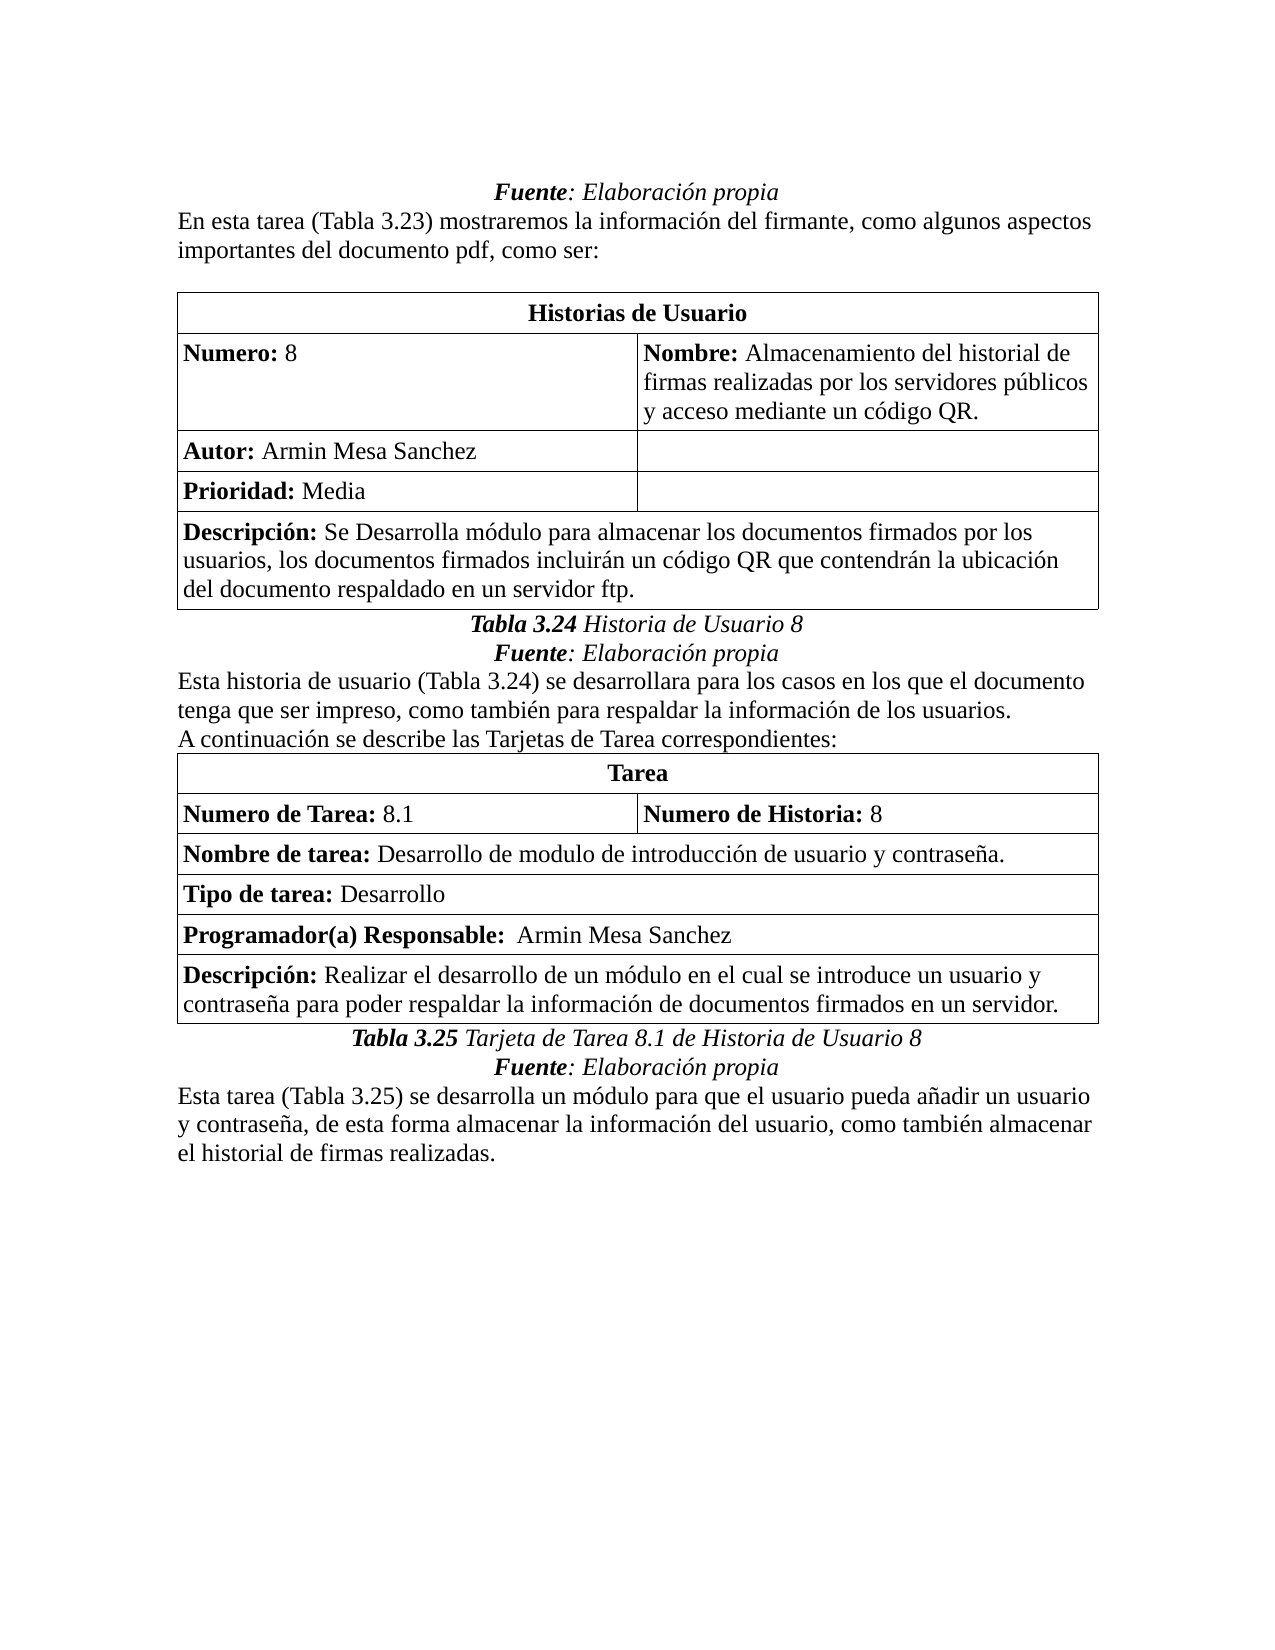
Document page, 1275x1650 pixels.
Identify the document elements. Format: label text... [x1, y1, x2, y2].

table_cell Nombre: Almacenamiento del historial de firmas realizadas por los servidores públicos y acceso mediante un código QR. [638, 334, 1098, 430]
table_cell Descripción: Se Desarrolla módulo para almacenar los documentos firmados por los usuarios, los documentos firmados incluirán un código QR que contendrán la ubicación del documento respaldado en un servidor ftp. [178, 512, 1098, 609]
text Esta tarea (Tabla 3.25) se desarrolla un módulo para que el usuario pueda añadir un usuario y contraseña, de esta forma almacenar la información del usuario, como también almacenar el historial de firmas realizadas. [177, 1081, 1098, 1167]
table_cell Autor: Armin Mesa Sanchez [178, 431, 637, 471]
table_cell Numero de Tarea: 8.1 [178, 794, 637, 833]
table_cell Descripción: Realizar el desarrollo de un módulo en el cual se introduce un usuario y contraseña para poder respaldar la información de documentos firmados en un servidor. [178, 955, 1098, 1023]
table_cell [638, 472, 1098, 511]
table_header Historias de Usuario [178, 293, 1098, 332]
text En esta tarea (Tabla 3.23) mostraremos la información del firmante, como algunos aspectos importantes del documento pdf, como ser: [177, 206, 1098, 263]
text Fuente: Elaboración propia [177, 638, 1098, 666]
table_cell [638, 431, 1098, 471]
text Tabla 3.25 Tarjeta de Tarea 8.1 de Historia de Usuario 8 [177, 1024, 1098, 1052]
text Fuente: Elaboración propia [177, 1052, 1098, 1081]
text A continuación se describe las Tarjetas de Tarea correspondientes: [177, 724, 1098, 753]
table_cell Numero de Historia: 8 [638, 794, 1098, 833]
table_cell Tipo de tarea: Desarrollo [178, 875, 1098, 914]
text Tabla 3.24 Historia de Usuario 8 [177, 610, 1098, 638]
table_cell Programador(a) Responsable: Armin Mesa Sanchez [178, 915, 1098, 954]
table_cell Numero: 8 [178, 334, 637, 430]
table_cell Nombre de tarea: Desarrollo de modulo de introducción de usuario y contraseña. [178, 834, 1098, 873]
table_header Tarea [178, 754, 1098, 793]
table_cell Prioridad: Media [178, 472, 637, 511]
text Esta historia de usuario (Tabla 3.24) se desarrollara para los casos en los que el documento tenga que ser impreso, como también para respaldar la información de los usuarios. [177, 666, 1098, 724]
text Fuente: Elaboración propia [177, 177, 1098, 206]
